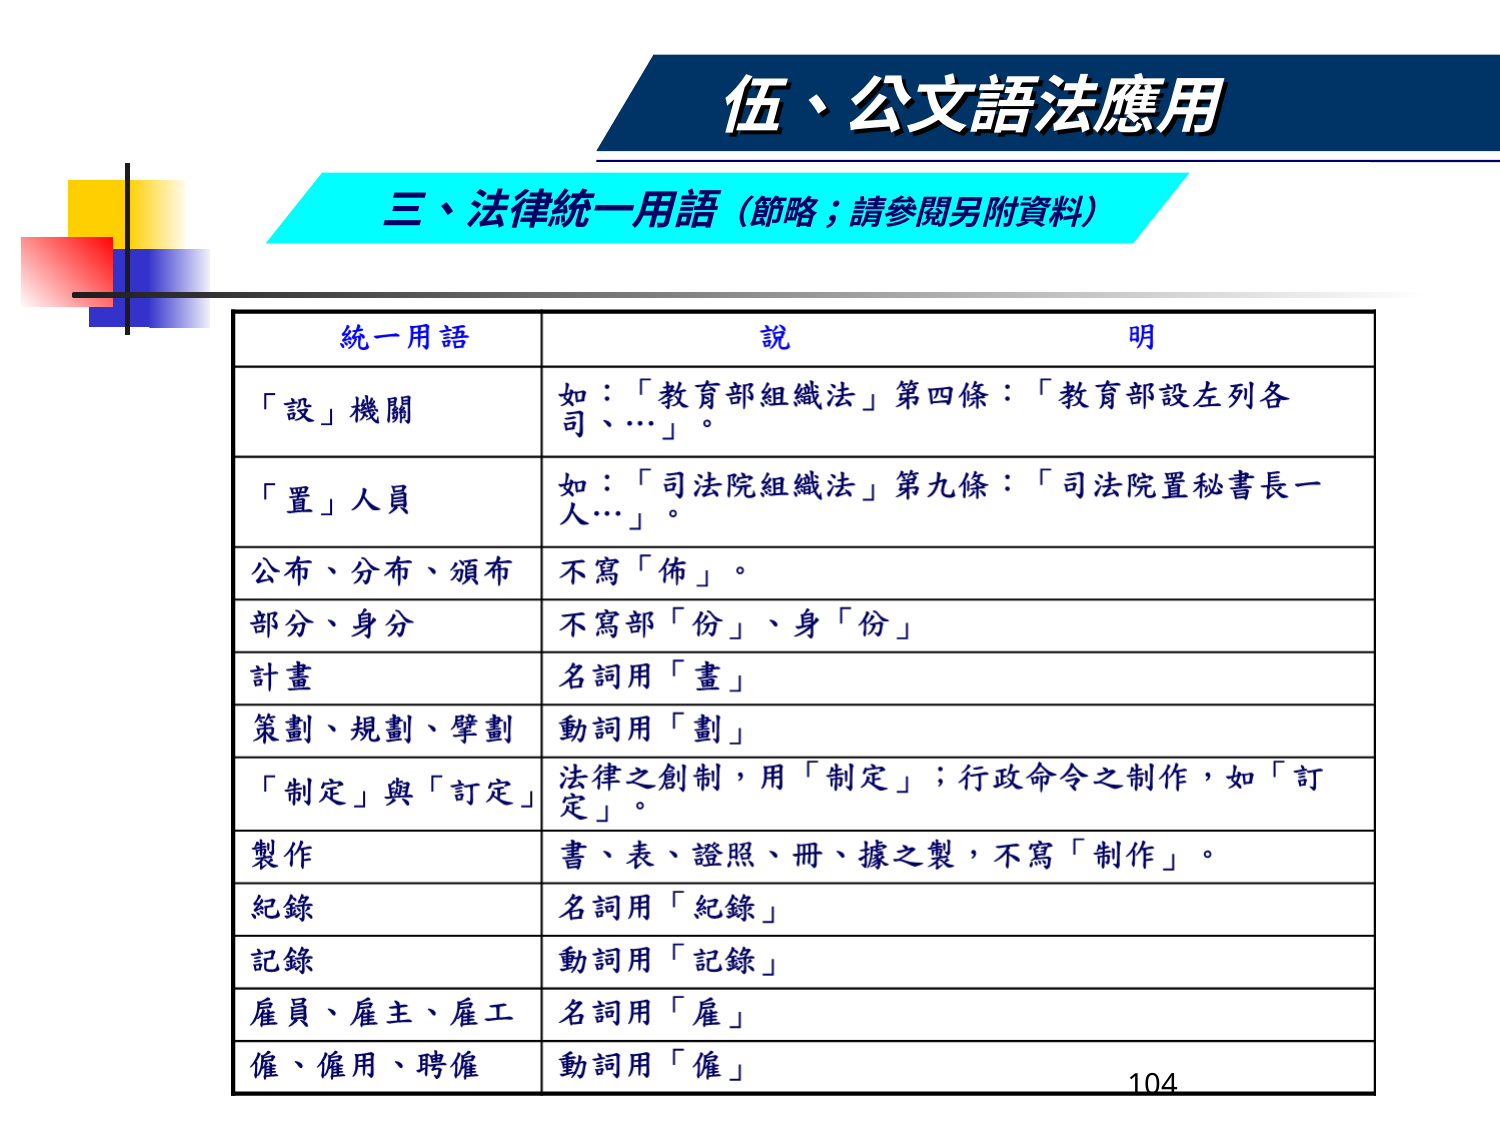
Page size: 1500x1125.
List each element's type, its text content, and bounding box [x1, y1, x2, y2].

picture [228, 304, 1376, 1104]
text_box 三、法律統一用語（節略；請參閱另附資料） [265, 172, 1190, 244]
text_box 伍、公文語法應用 [596, 54, 1500, 152]
text_box [1112, 1037, 1426, 1113]
